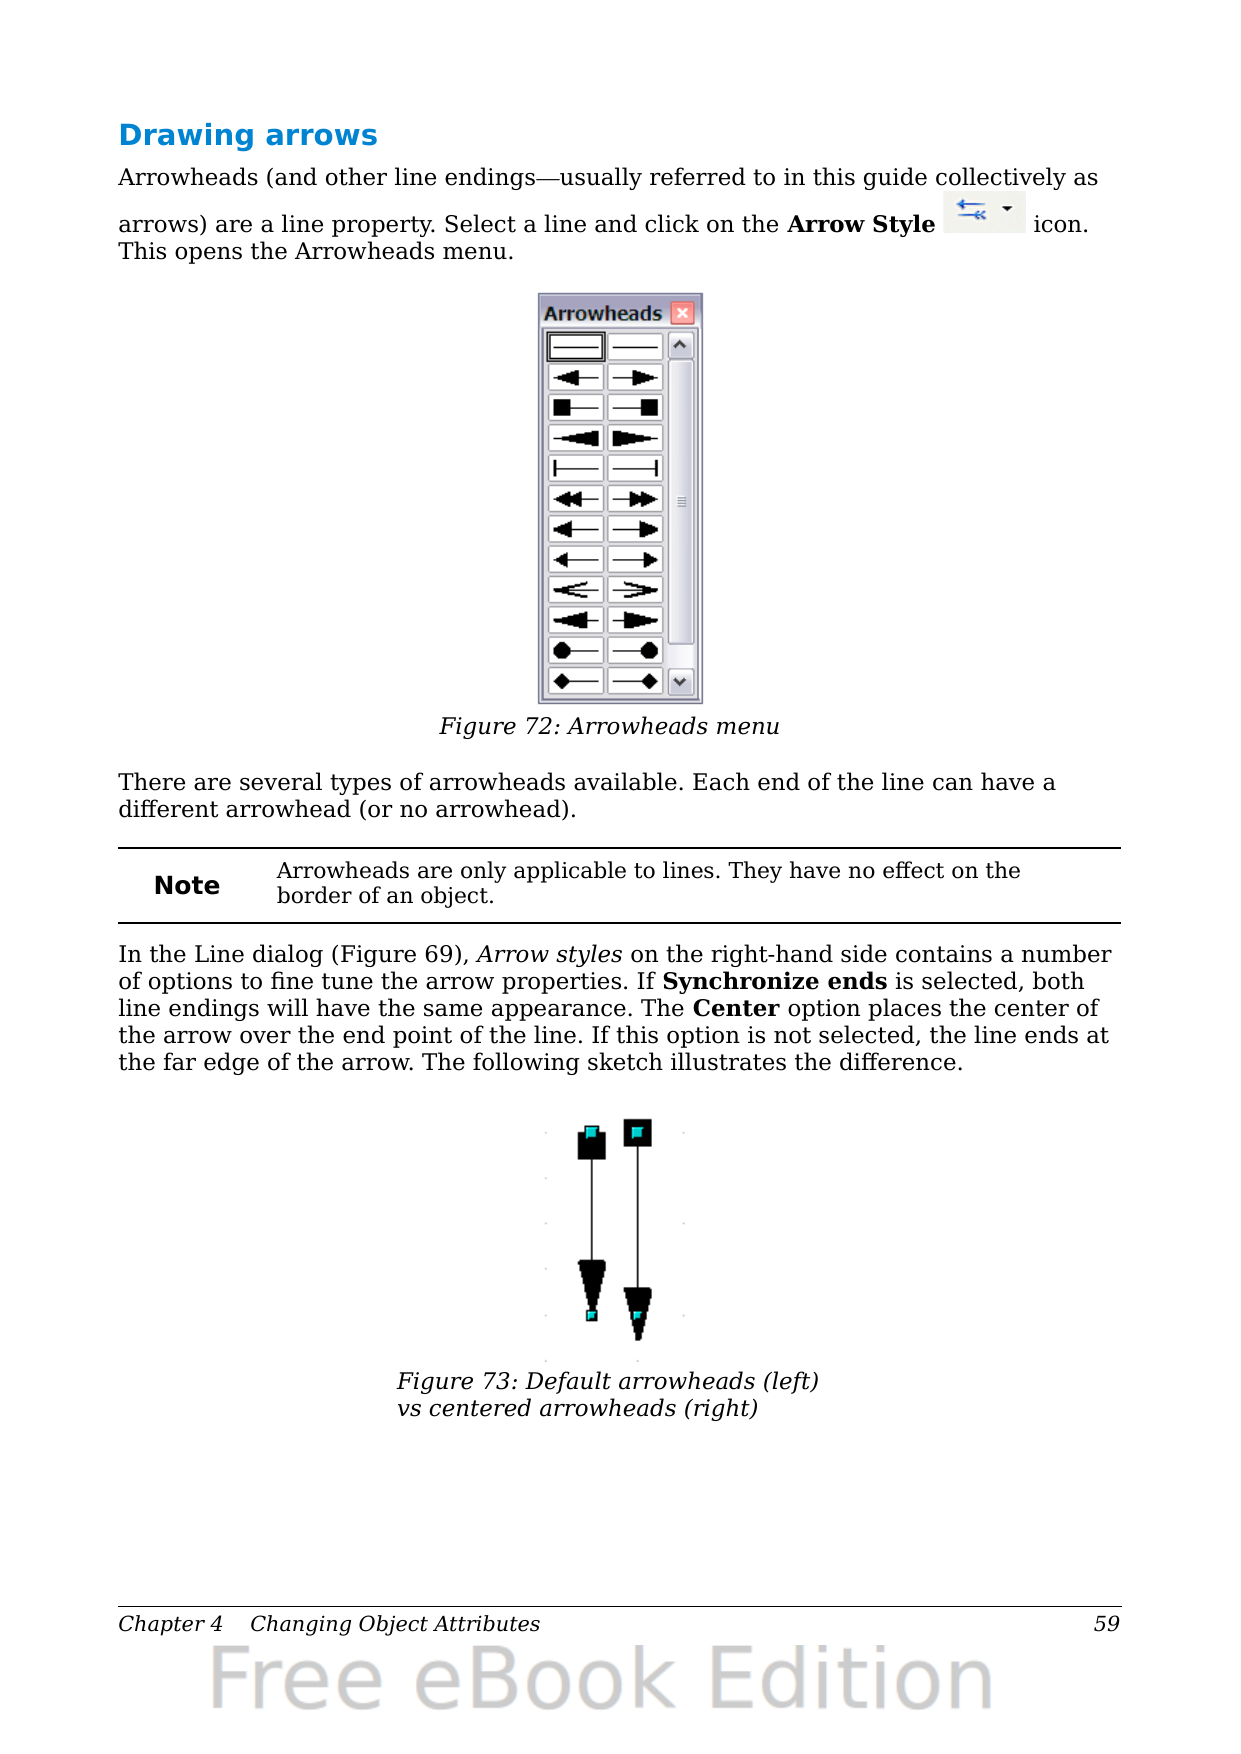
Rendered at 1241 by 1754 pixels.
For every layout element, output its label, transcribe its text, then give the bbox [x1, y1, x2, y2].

text Figure 73: Default arrowheads (left) vs centered arrowheads (right) [397, 1368, 843, 1422]
table_header Arrowheads are only applicable to lines. They have no effect on the border of an object. [255, 849, 1121, 922]
picture [535, 289, 706, 707]
table_header Note [118, 849, 255, 922]
text There are several types of arrowheads available. Each end of the line can have a different arrowhead (or no arrowhead). [118, 769, 1122, 823]
picture [529, 1100, 711, 1362]
text In the Line dialog (Figure 69), Arrow styles on the right-hand side contains a number of options to fine tune the arrow properties. If Synchronize ends is selected, both line endings will have the same appearance. The Center option places the center of the arrow over the end point of the line. If this option is not selected, the line ends at the far edge of the arrow. The following sketch illustrates the difference. [118, 942, 1122, 1076]
text Figure 72: Arrowheads menu [439, 713, 801, 740]
text Arrowheads (and other line endings—usually referred to in this guide collectively as arrows) are a line property. Select a line and click on the Arrow Style icon. This opens the Arrowheads menu. [118, 164, 1122, 265]
picture [207, 1645, 994, 1713]
picture [943, 191, 1026, 233]
subtitle Drawing arrows [118, 118, 1122, 152]
